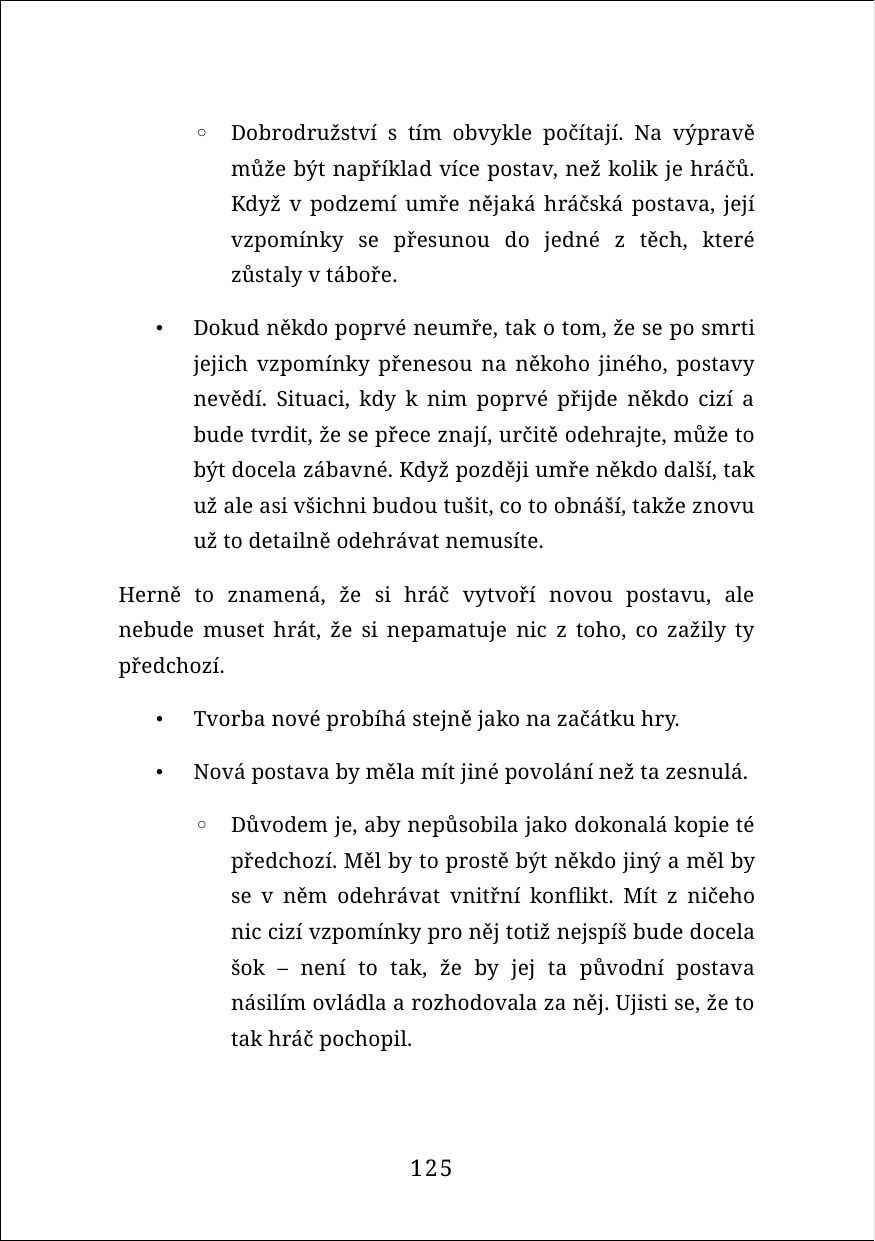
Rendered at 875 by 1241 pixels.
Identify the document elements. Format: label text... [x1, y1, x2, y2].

list Nová postava by měla mít jiné povolání než ta zesnulá. [156, 757, 756, 786]
list Dobrodružství s tím obvykle počítají. Na výpravě může být například více postav, než kolik je hráčů. Když v podzemí umře nějaká hráčská postava, její vzpomínky se přesunou do jedné z těch, které zůstaly v táboře. [193, 118, 756, 289]
text Herně to znamená, že si hráč vytvoří novou postavu, ale nebude muset hrát, že si nepamatuje nic z toho, co zažily ty předchozí. [118, 580, 756, 679]
list Dokud někdo poprvé neumře, tak o tom, že se po smrti jejich vzpomínky přenesou na někoho jiného, postavy nevědí. Situaci, kdy k nim poprvé přijde někdo cizí a bude tvrdit, že se přece znají, určitě odehrajte, může to být docela zábavné. Když později umře někdo další, tak už ale asi všichni budou tušit, co to obnáší, takže znovu už to detailně odehrávat nemusíte. [156, 313, 756, 555]
list Tvorba nové probíhá stejně jako na začátku hry. [156, 704, 756, 733]
list Důvodem je, aby nepůsobila jako dokonalá kopie té předchozí. Měl by to prostě být někdo jiný a měl by se v něm odehrávat vnitřní konflikt. Mít z ničeho nic cizí vzpomínky pro něj totiž nejspíš bude docela šok – není to tak, že by jej ta původní postava násilím ovládla a rozhodovala za něj. Ujisti se, že to tak hráč pochopil. [193, 811, 756, 1052]
